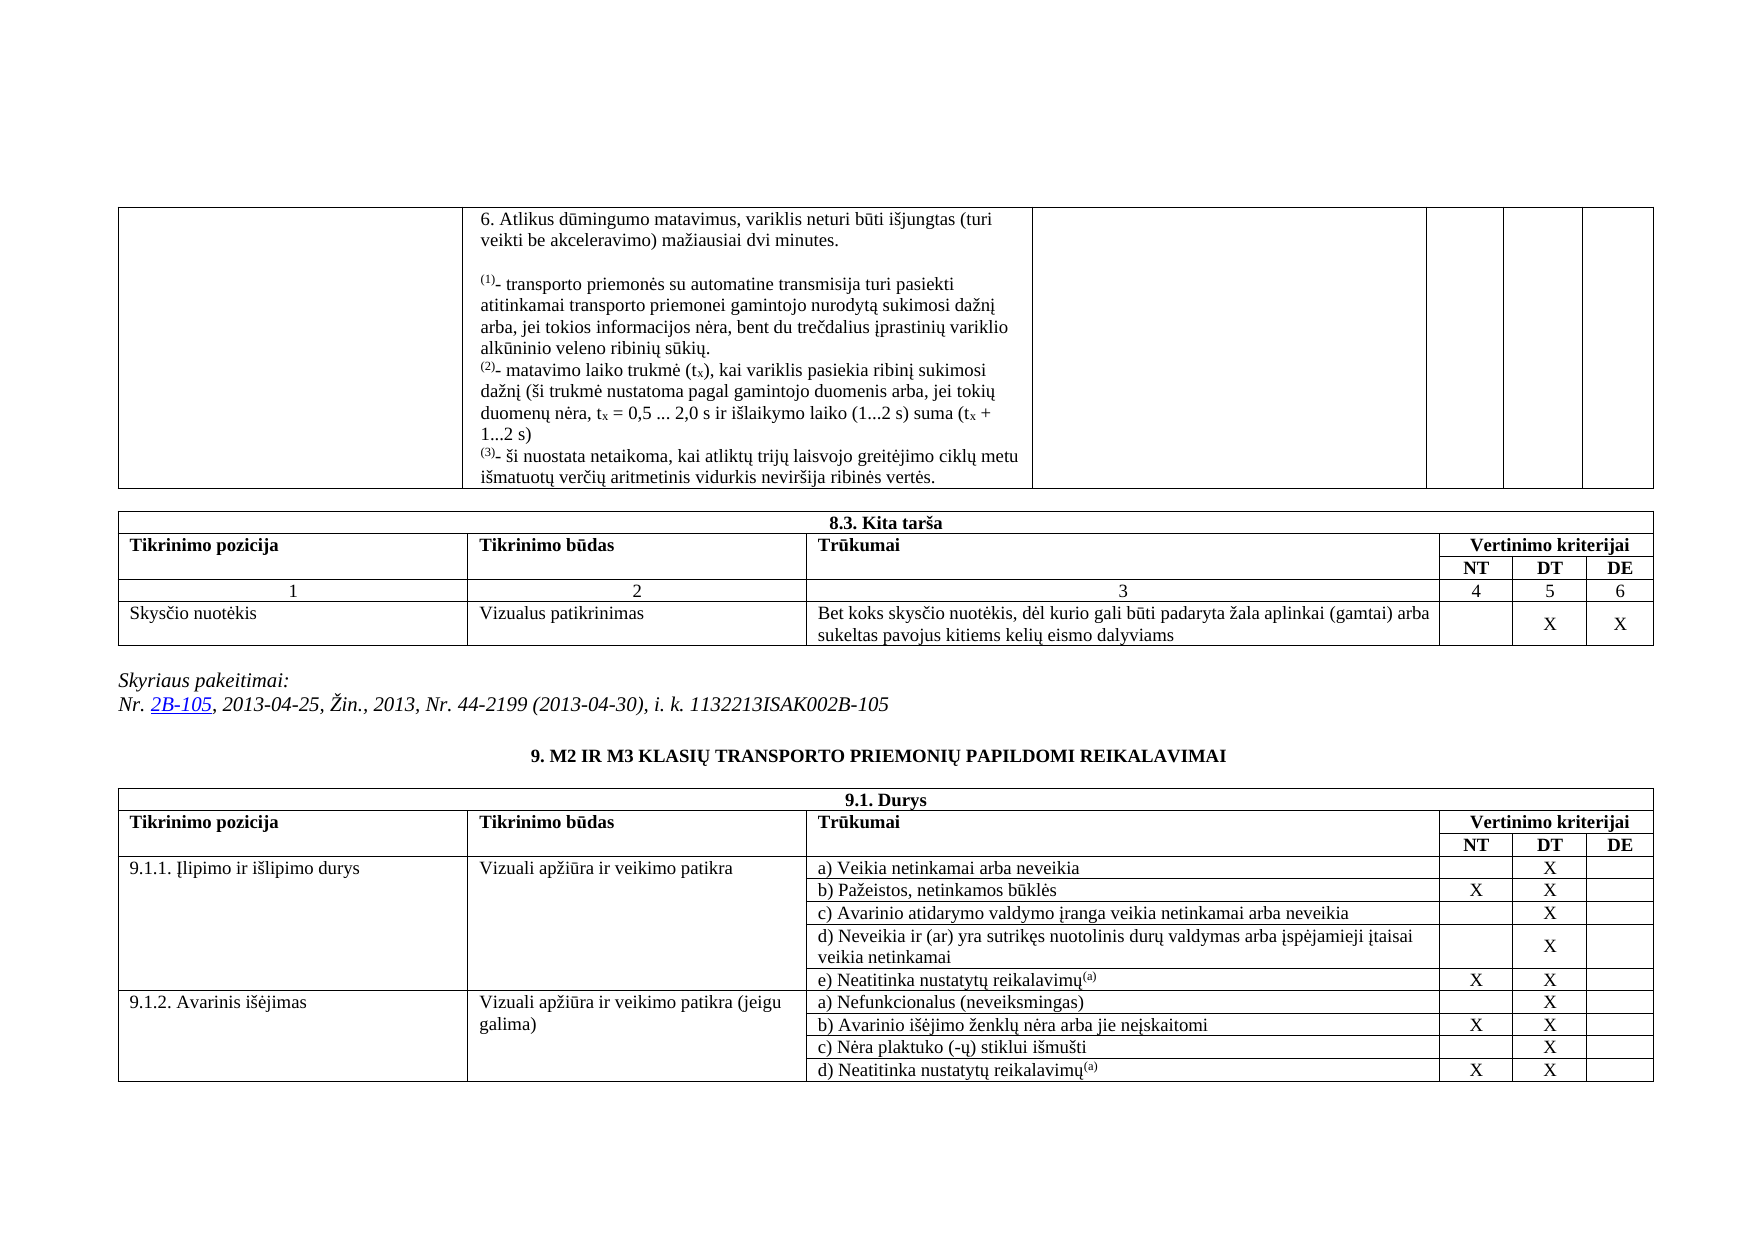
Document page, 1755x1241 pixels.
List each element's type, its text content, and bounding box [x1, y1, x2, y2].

table_cell X [1440, 879, 1512, 901]
table_cell X [1513, 1059, 1586, 1081]
table_cell Tikrinimo būdas [468, 811, 806, 856]
table_cell X [1440, 969, 1512, 990]
table_cell X [1587, 602, 1653, 645]
table_cell Skysčio nuotėkis [119, 602, 467, 645]
table_cell NT [1440, 557, 1512, 578]
table_cell a) Nefunkcionalus (neveiksmingas) [807, 991, 1439, 1013]
table_cell DT [1513, 834, 1586, 856]
table_cell X [1513, 902, 1586, 923]
table_cell b) Pažeistos, netinkamos būklės [807, 879, 1439, 901]
table_cell 6. Atlikus dūmingumo matavimus, variklis neturi būti išjungtas (turi veikti be akceleravimo) mažiausiai dvi minutes. (1)- transporto priemonės su automatine transmisija turi pasiekti atitinkamai transporto priemonei gamintojo nurodytą sukimosi dažnį arba, jei tokios informacijos nėra, bent du trečdalius įprastinių variklio alkūninio veleno ribinių sūkių. (2)- matavimo laiko trukmė (tx), kai variklis pasiekia ribinį sukimosi dažnį (ši trukmė nustatoma pagal gamintojo duomenis arba, jei tokių duomenų nėra, tx = 0,5 ... 2,0 s ir išlaikymo laiko (1...2 s) suma (tx + 1...2 s) (3)- ši nuostata netaikoma, kai atliktų trijų laisvojo greitėjimo ciklų metu išmatuotų verčių aritmetinis vidurkis neviršija ribinės vertės. [463, 208, 1032, 488]
table_cell [1440, 925, 1512, 968]
table_cell [1587, 1036, 1653, 1058]
table_cell [1583, 208, 1653, 488]
table_cell [1587, 969, 1653, 990]
table_cell 6 [1587, 580, 1653, 601]
table_cell X [1513, 969, 1586, 990]
table_cell DE [1587, 834, 1653, 856]
table_cell 2 [468, 580, 806, 601]
table_cell e) Neatitinka nustatytų reikalavimų(a) [807, 969, 1439, 990]
table_cell [1440, 1036, 1512, 1058]
table_cell [1440, 602, 1512, 645]
table_cell a) Veikia netinkamai arba neveikia [807, 857, 1439, 878]
table_cell [1587, 879, 1653, 901]
table_cell c) Avarinio atidarymo valdymo įranga veikia netinkamai arba neveikia [807, 902, 1439, 923]
table_header 9.1. Durys [119, 789, 1653, 810]
table_cell [1033, 208, 1426, 488]
table_cell Vizuali apžiūra ir veikimo patikra [468, 857, 806, 990]
table_cell [1587, 1014, 1653, 1035]
table_cell Tikrinimo būdas [468, 534, 806, 578]
table_cell 3 [807, 580, 1439, 601]
table_cell X [1513, 925, 1586, 968]
table_cell Vertinimo kriterijai [1440, 534, 1653, 556]
table_cell 4 [1440, 580, 1512, 601]
table_cell [1440, 991, 1512, 1013]
table_cell [1587, 902, 1653, 923]
table_cell [1440, 902, 1512, 923]
table_cell Tikrinimo pozicija [119, 534, 467, 578]
table_cell 9.1.1. Įlipimo ir išlipimo durys [119, 857, 467, 990]
table_cell X [1513, 1014, 1586, 1035]
table_cell X [1513, 879, 1586, 901]
text Nr. 2B-105, 2013-04-25, Žin., 2013, Nr. 44-2199 (2013-04-30), i. k. 1132213ISAK002B-105 [118, 692, 1636, 716]
table_cell c) Nėra plaktuko (-ų) stiklui išmušti [807, 1036, 1439, 1058]
table_cell 9.1.2. Avarinis išėjimas [119, 991, 467, 1081]
table_cell Bet koks skysčio nuotėkis, dėl kurio gali būti padaryta žala aplinkai (gamtai) arba sukeltas pavojus kitiems kelių eismo dalyviams [807, 602, 1439, 645]
table_cell X [1440, 1014, 1512, 1035]
table_header 8.3. Kita tarša [119, 512, 1653, 533]
table_cell [1440, 857, 1512, 878]
table_cell X [1513, 602, 1586, 645]
text Skyriaus pakeitimai: [118, 668, 1636, 692]
table_cell Trūkumai [807, 811, 1439, 856]
table_cell 5 [1513, 580, 1586, 601]
table_cell [1504, 208, 1582, 488]
table_cell [1587, 1059, 1653, 1081]
text 9. M2 IR M3 KLASIŲ TRANSPORTO PRIEMONIŲ PAPILDOMI REIKALAVIMAI [118, 745, 1639, 766]
table_cell [1587, 925, 1653, 968]
table_cell [1427, 208, 1503, 488]
table_cell Vertinimo kriterijai [1440, 811, 1653, 833]
table_cell NT [1440, 834, 1512, 856]
table_cell d) Neveikia ir (ar) yra sutrikęs nuotolinis durų valdymas arba įspėjamieji įtaisai veikia netinkamai [807, 925, 1439, 968]
table_cell X [1513, 991, 1586, 1013]
table_cell X [1440, 1059, 1512, 1081]
table_cell [1587, 857, 1653, 878]
table_cell [119, 208, 462, 488]
table_cell [1587, 991, 1653, 1013]
table_cell DE [1587, 557, 1653, 578]
table_cell Vizualus patikrinimas [468, 602, 806, 645]
table_cell d) Neatitinka nustatytų reikalavimų(a) [807, 1059, 1439, 1081]
table_cell Trūkumai [807, 534, 1439, 578]
table_cell 1 [119, 580, 467, 601]
table_cell DT [1513, 557, 1586, 578]
table_cell X [1513, 1036, 1586, 1058]
table_cell Vizuali apžiūra ir veikimo patikra (jeigu galima) [468, 991, 806, 1081]
table_cell X [1513, 857, 1586, 878]
table_cell Tikrinimo pozicija [119, 811, 467, 856]
table_cell b) Avarinio išėjimo ženklų nėra arba jie neįskaitomi [807, 1014, 1439, 1035]
